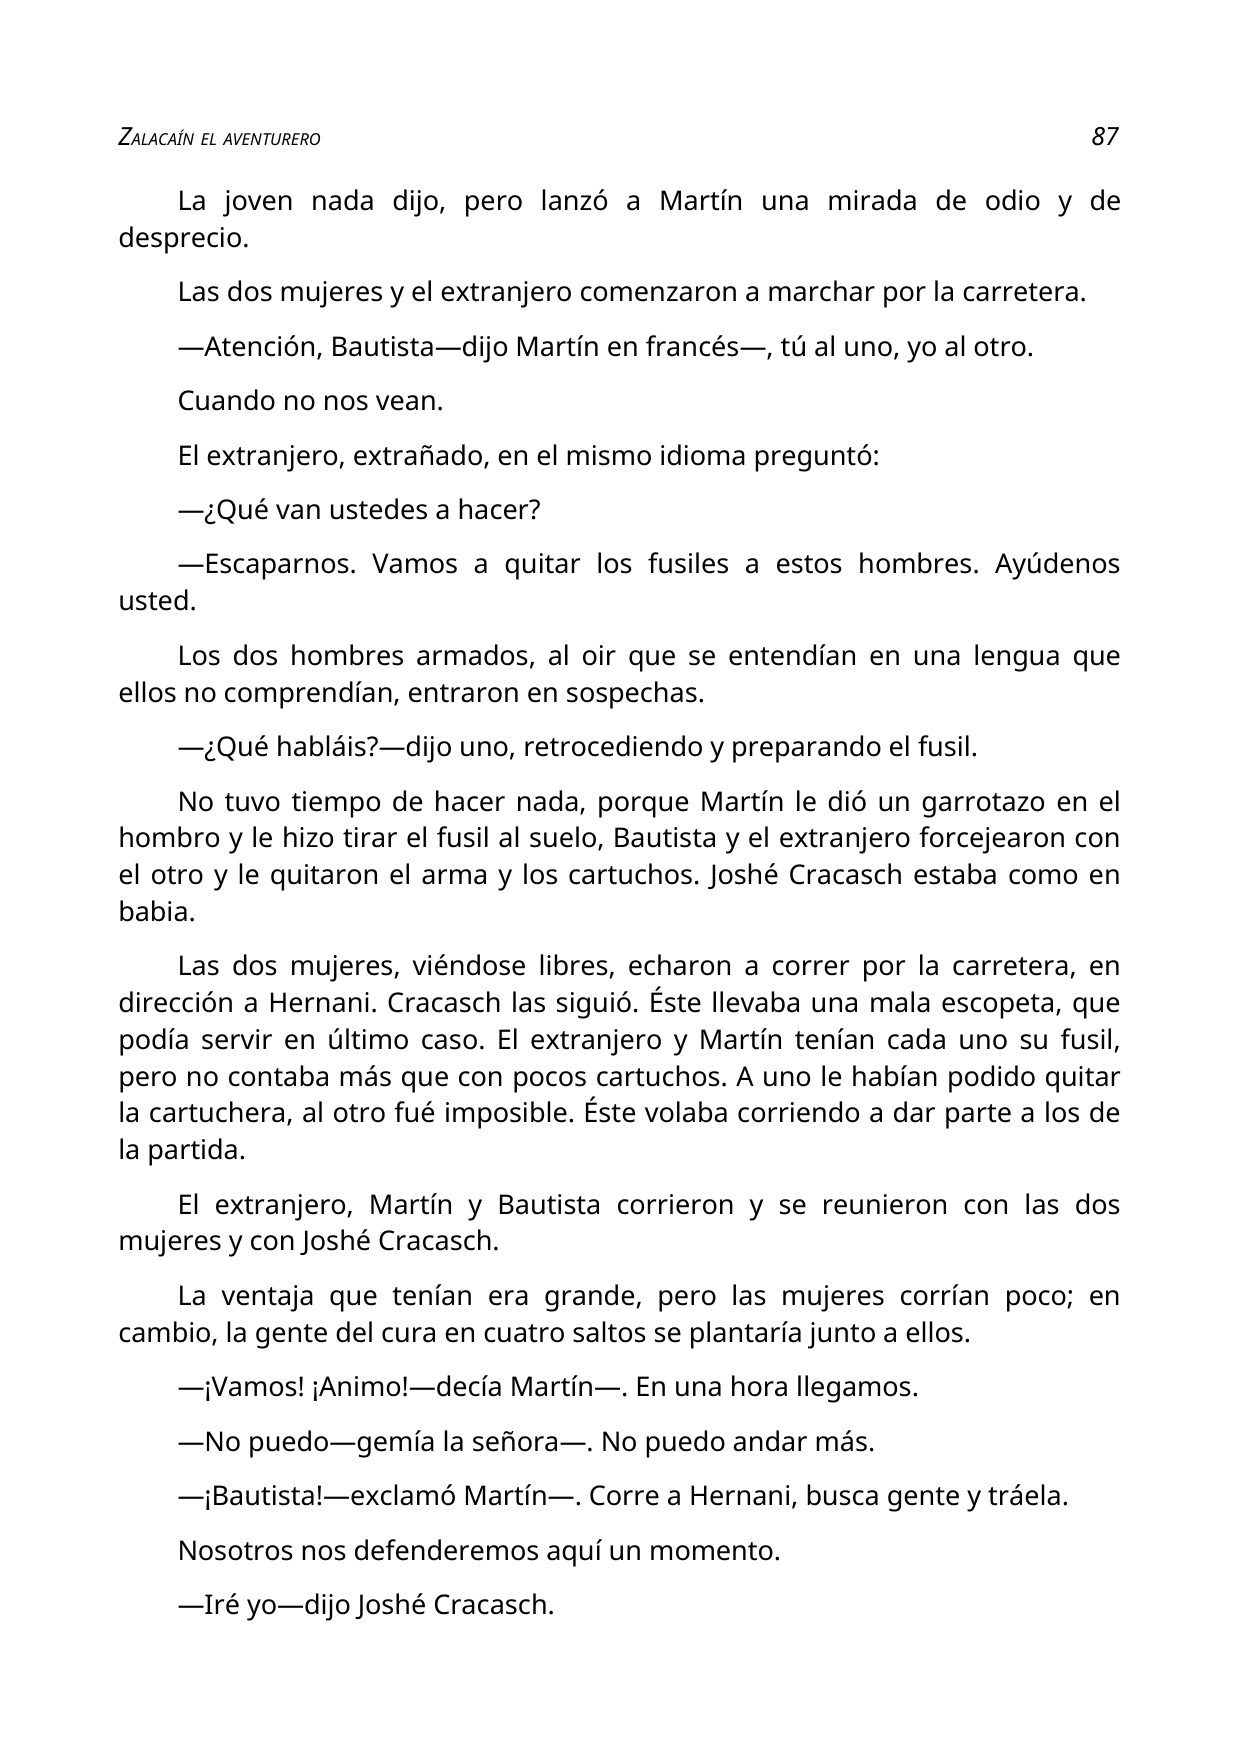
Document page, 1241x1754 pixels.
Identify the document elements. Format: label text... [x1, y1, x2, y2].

text —Atención, Bautista—dijo Martín en francés—, tú al uno, yo al otro. [118, 327, 1122, 364]
text —Escaparnos. Vamos a quitar los fusiles a estos hombres. Ayúdenos usted. [118, 545, 1122, 619]
text Los dos hombres armados, al oir que se entendían en una lengua que ellos no comprendían, entraron en sospechas. [118, 636, 1122, 710]
text La ventaja que tenían era grande, pero las mujeres corrían poco; en cambio, la gente del cura en cuatro saltos se plantaría junto a ellos. [118, 1277, 1122, 1350]
text —¡Bautista!—exclamó Martín—. Corre a Hernani, busca gente y tráela. [118, 1477, 1122, 1513]
text Las dos mujeres, viéndose libres, echaron a correr por la carretera, en dirección a Hernani. Cracasch las siguió. Éste llevaba una mala escopeta, que podía servir en último caso. El extranjero y Martín tenían cada uno su fusil, pero no contaba más que con pocos cartuchos. A uno le habían podido quitar la cartuchera, al otro fué imposible. Éste volaba corriendo a dar parte a los de la partida. [118, 947, 1122, 1168]
text —¿Qué van ustedes a hacer? [118, 491, 1122, 527]
text Cuando no nos vean. [118, 382, 1122, 418]
text —Iré yo—dijo Joshé Cracasch. [118, 1586, 1122, 1622]
text El extranjero, extrañado, en el mismo idioma preguntó: [118, 436, 1122, 473]
text El extranjero, Martín y Bautista corrieron y se reunieron con las dos mujeres y con Joshé Cracasch. [118, 1185, 1122, 1259]
text Nosotros nos defenderemos aquí un momento. [118, 1531, 1122, 1568]
text —¡Vamos! ¡Animo!—decía Martín—. En una hora llegamos. [118, 1368, 1122, 1404]
text —No puedo—gemía la señora—. No puedo andar más. [118, 1422, 1122, 1459]
text —¿Qué habláis?—dijo uno, retrocediendo y preparando el fusil. [118, 728, 1122, 764]
text No tuvo tiempo de hacer nada, porque Martín le dió un garrotazo en el hombro y le hizo tirar el fusil al suelo, Bautista y el extranjero forcejearon con el otro y le quitaron el arma y los cartuchos. Joshé Cracasch estaba como en babia. [118, 782, 1122, 929]
text La joven nada dijo, pero lanzó a Martín una mirada de odio y de desprecio. [118, 182, 1122, 255]
text Las dos mujeres y el extranjero comenzaron a marchar por la carretera. [118, 273, 1122, 309]
